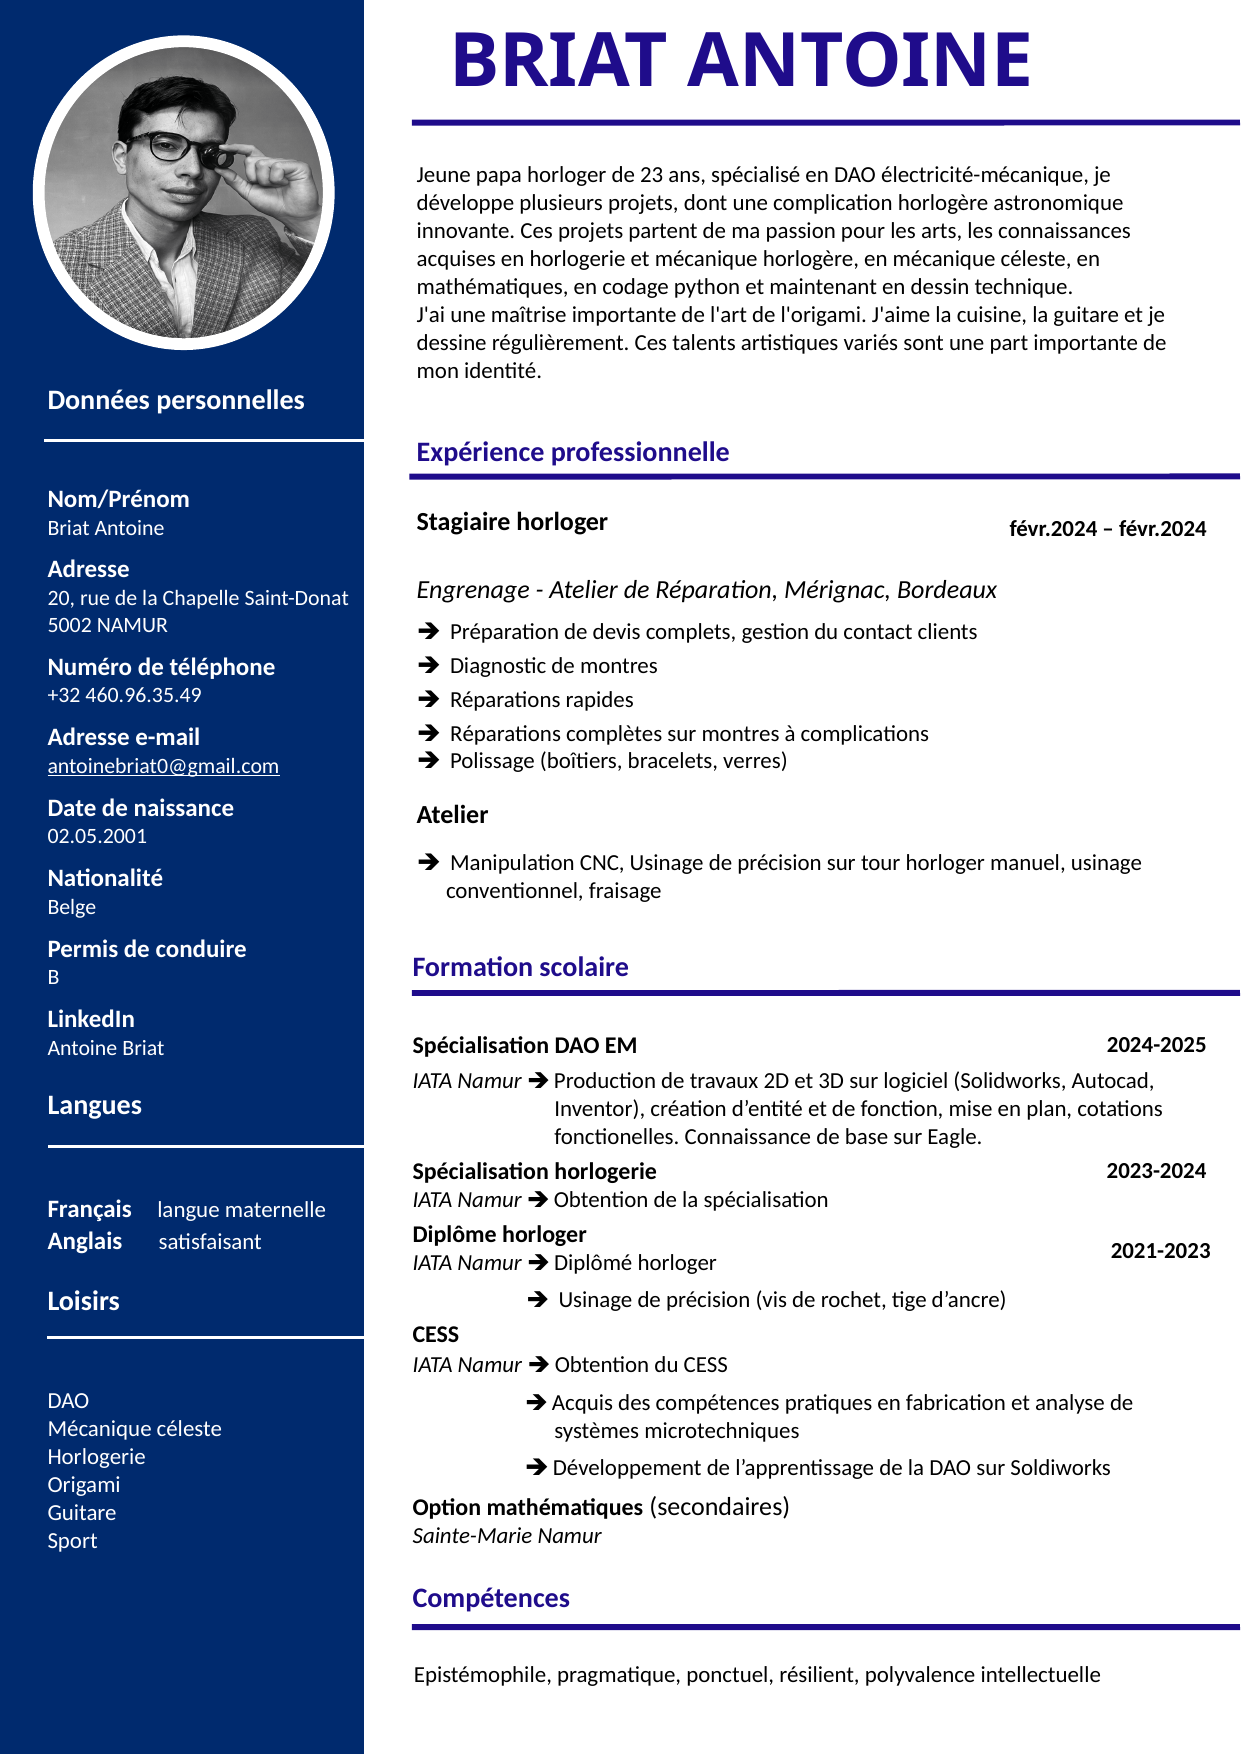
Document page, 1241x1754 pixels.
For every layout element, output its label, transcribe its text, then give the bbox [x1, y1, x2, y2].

text Adresse e-mail [47, 721, 1122, 752]
text Numéro de téléphone [47, 651, 1122, 681]
text Date de naissance [47, 792, 1122, 822]
text Horlogerie [47, 1442, 1122, 1471]
text Anglais satisfaisant [47, 1225, 1122, 1255]
text 02.05.2001 [47, 822, 1122, 849]
text Guitare [47, 1498, 1122, 1527]
text LinkedIn [47, 1003, 1122, 1034]
text Briat Antoine [47, 514, 1122, 540]
text Langues [47, 1087, 1122, 1122]
text 20, rue de la Chapelle Saint-Donat [47, 584, 1122, 611]
text Permis de conduire [47, 933, 1122, 963]
text DAO [47, 1386, 1122, 1414]
text Origami [47, 1471, 1122, 1498]
text +32 460.96.35.49 [47, 681, 1122, 708]
text Mécanique céleste [47, 1414, 1122, 1442]
text Sport [47, 1527, 1122, 1554]
text Français langue maternelle [47, 1190, 1122, 1225]
text 5002 NAMUR [47, 611, 1122, 637]
text Antoine Briat [47, 1034, 1122, 1061]
text B [47, 963, 1122, 990]
text Nationalité [47, 862, 1122, 893]
text Données personnelles [47, 382, 1122, 416]
text Nom/Prénom [47, 483, 1122, 514]
text antoinebriat0@gmail.com [47, 752, 1122, 778]
picture [45, 48, 322, 338]
text Loisirs [47, 1283, 1122, 1318]
text Adresse [47, 554, 1122, 584]
text Belge [47, 893, 1122, 919]
